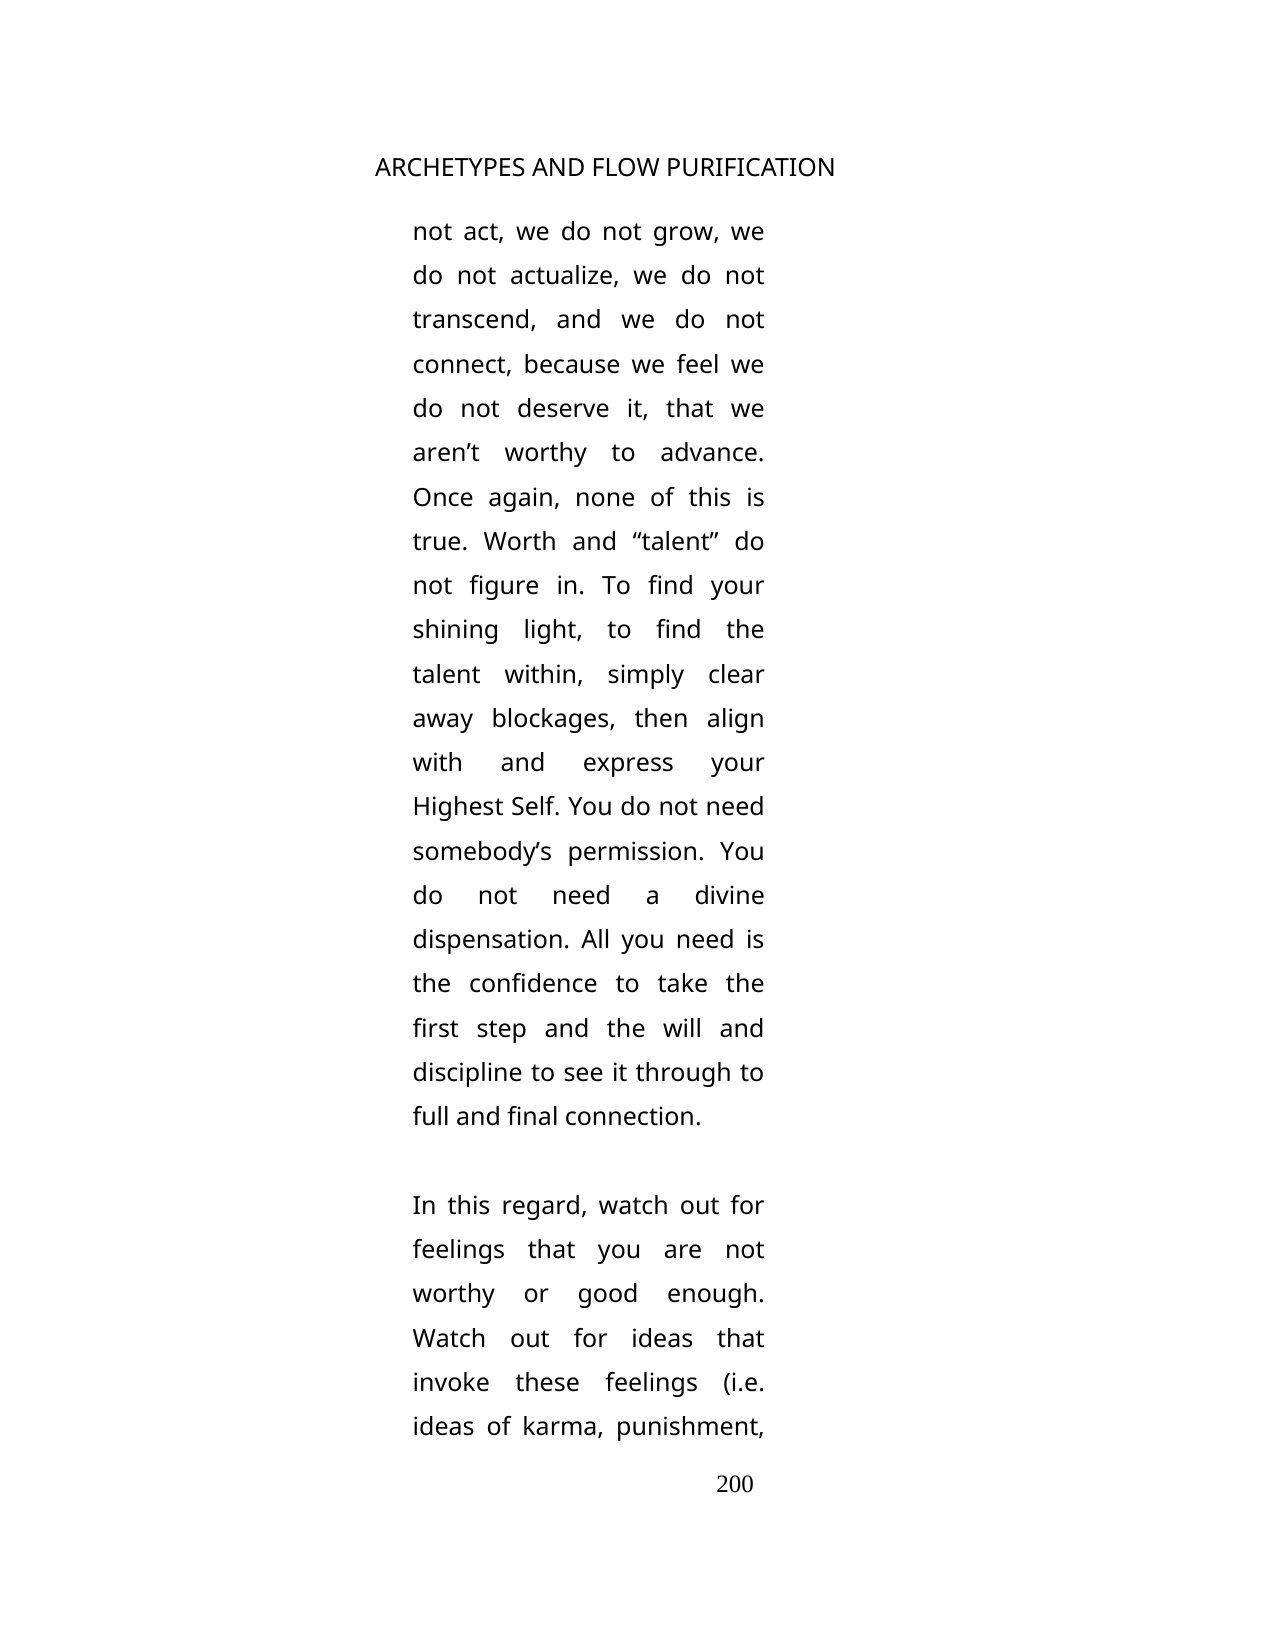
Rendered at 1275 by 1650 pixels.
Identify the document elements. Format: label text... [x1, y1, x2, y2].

list not act, we do not grow, we do not actualize, we do not transcend, and we do not connect, because we feel we do not deserve it, that we aren’t worthy to advance. Once again, none of this is true. Worth and “talent” do not figure in. To find your shining light, to find the talent within, simply clear away blockages, then align with and express your Highest Self. You do not need somebody’s permission. You do not need a divine dispensation. All you need is the confidence to take the first step and the will and discipline to see it through to full and final connection. In this regard, watch out for feelings that you are not worthy or good enough. Watch out for ideas that invoke these feelings (i.e. ideas of karma, punishment, [375, 213, 765, 1443]
